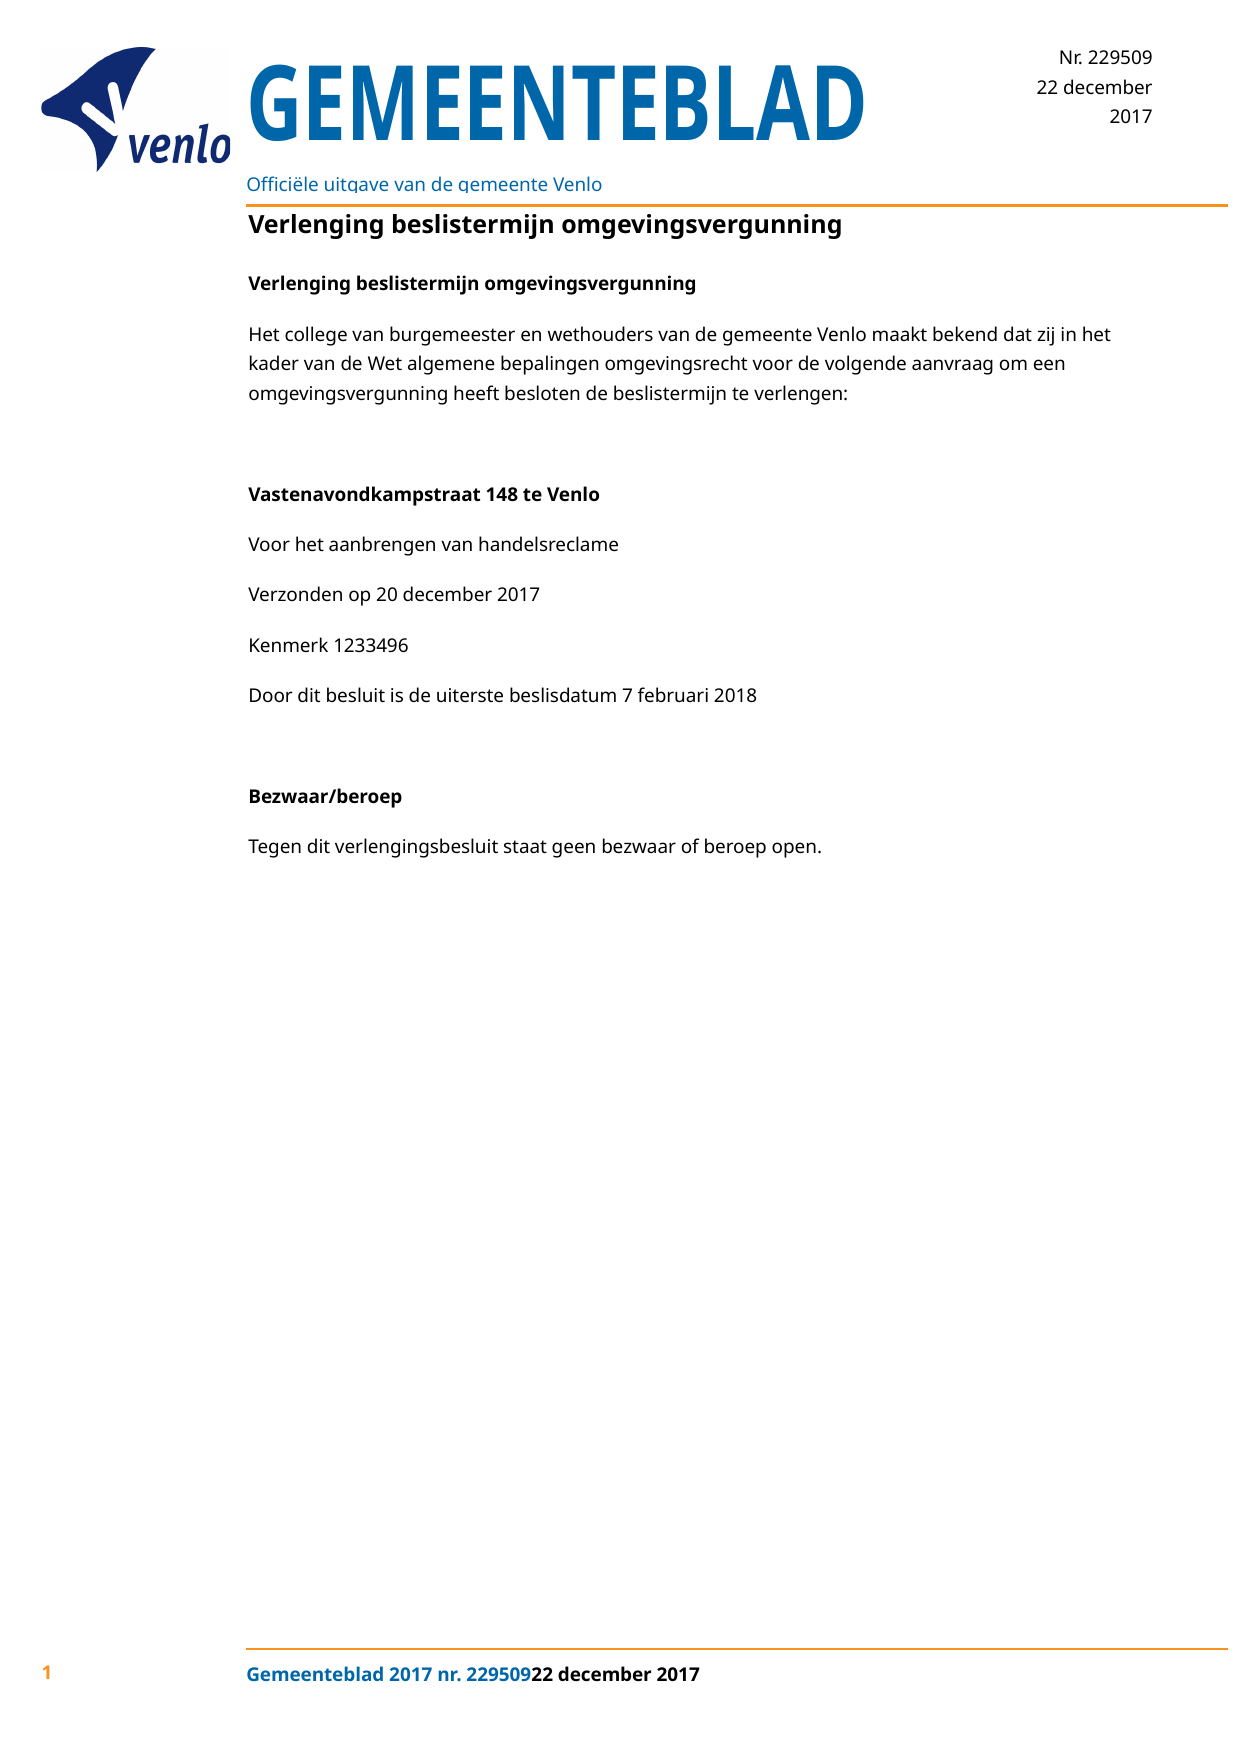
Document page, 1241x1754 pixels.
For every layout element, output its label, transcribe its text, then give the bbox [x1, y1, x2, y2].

text Verlenging beslistermijn omgevingsvergunning [248, 270, 1152, 296]
text Kenmerk 1233496 [248, 632, 1152, 658]
text Door dit besluit is de uiterste beslisdatum 7 februari 2018 [248, 682, 1152, 708]
text Verlenging beslistermijn omgevingsvergunning [248, 207, 1152, 241]
text Het college van burgemeester en wethouders van de gemeente Venlo maakt bekend dat zij in het kader van de Wet algemene bepalingen omgevingsrecht voor de volgende aanvraag om een omgevingsvergunning heeft besloten de beslistermijn te verlengen: [248, 321, 1152, 406]
text Vastenavondkampstraat 148 te Venlo [248, 481, 1152, 506]
text Voor het aanbrengen van handelsreclame [248, 531, 1152, 557]
picture [41, 47, 231, 172]
text Verzonden op 20 december 2017 [248, 582, 1152, 607]
text Bezwaar/beroep [248, 783, 1152, 809]
text Tegen dit verlengingsbesluit staat geen bezwaar of beroep open. [248, 834, 1152, 859]
